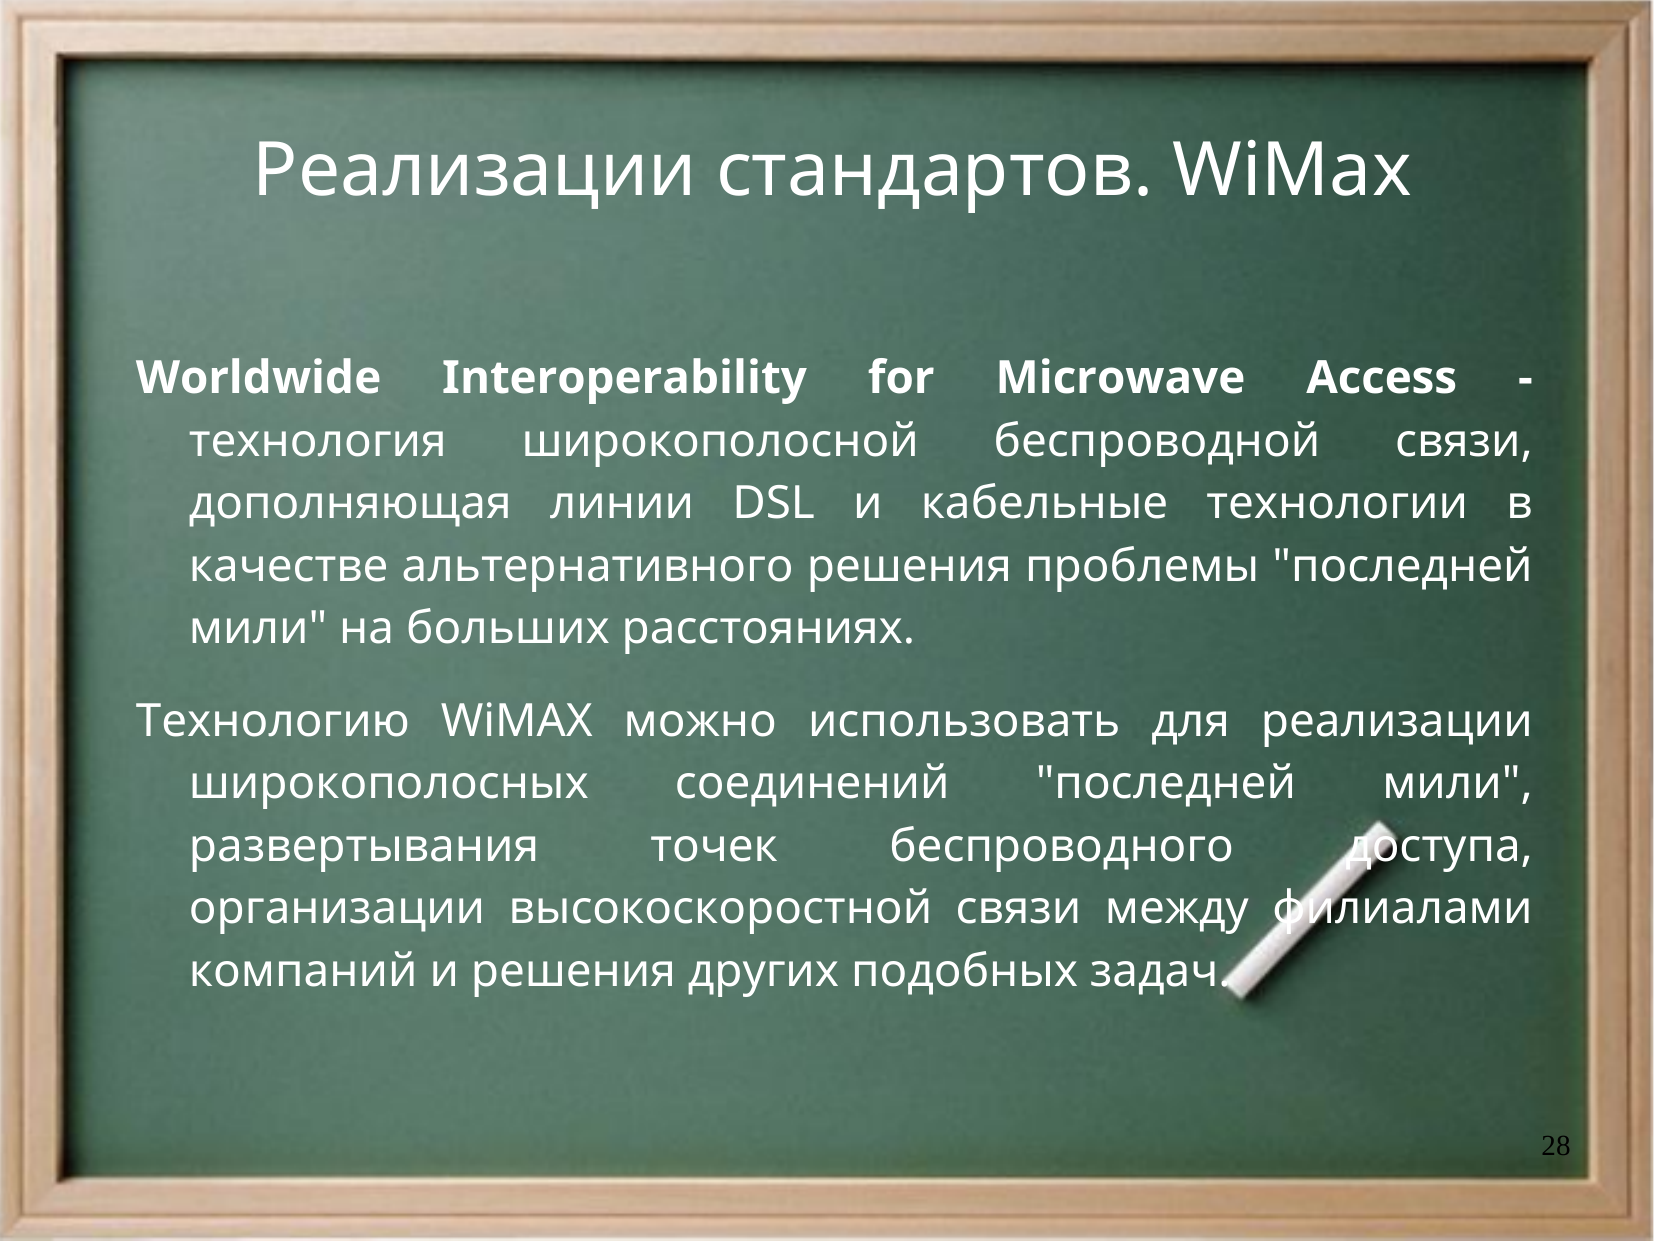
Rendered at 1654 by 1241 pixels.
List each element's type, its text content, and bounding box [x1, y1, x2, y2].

picture [0, 0, 1654, 1241]
title Реализации стандартов. WiMax [88, 62, 1577, 270]
list Worldwide Interoperability for Microwave Access - технология широкополосной беспроводной связи, дополняющая линии DSL и кабельные технологии в качестве альтернативного решения проблемы "последней мили" на больших расстояниях. Технологию WiMAX можно использовать для реализации широкополосных соединений "последней мили", развертывания точек беспроводного доступа, организации высокоскоростной связи между филиалами компаний и решения других подобных задач. [118, 344, 1534, 1127]
